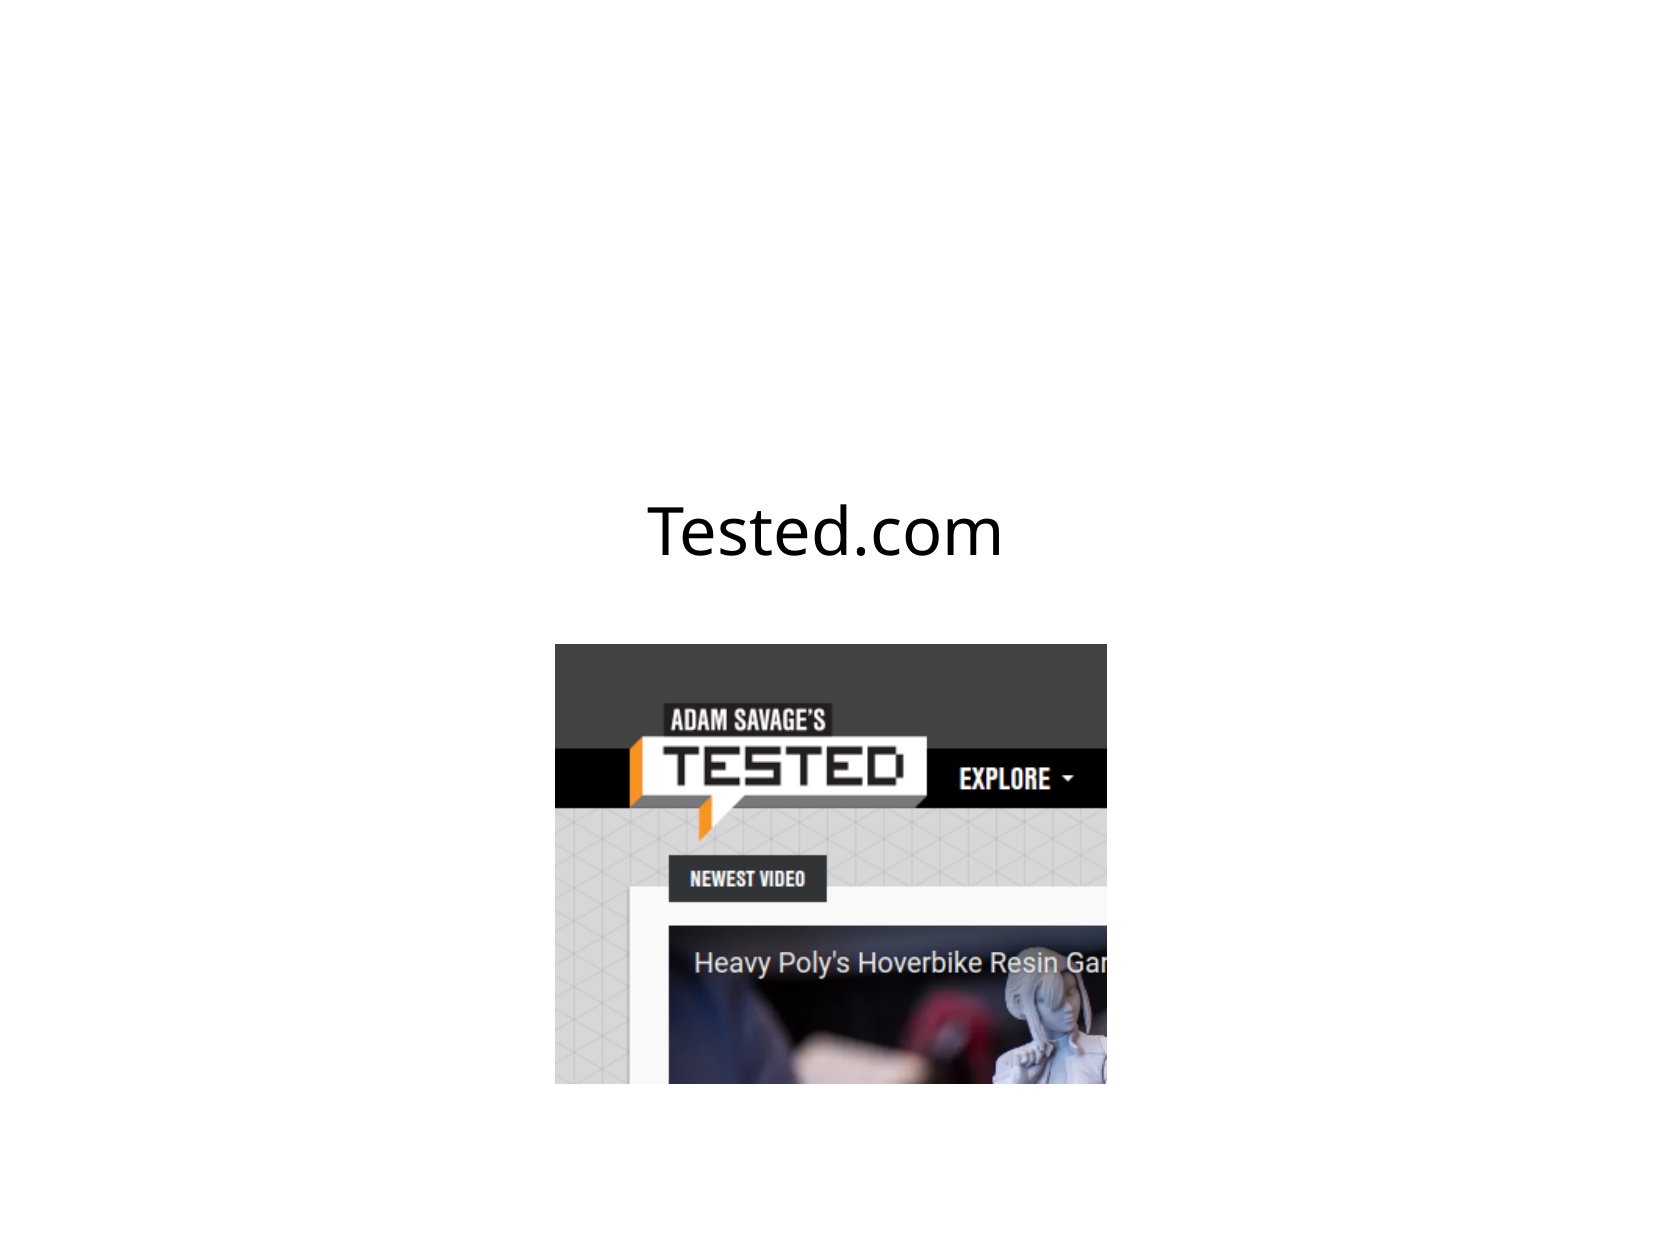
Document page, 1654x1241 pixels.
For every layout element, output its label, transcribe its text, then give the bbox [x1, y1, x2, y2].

picture [555, 644, 1107, 1085]
subtitle Tested.com [82, 49, 1571, 1010]
